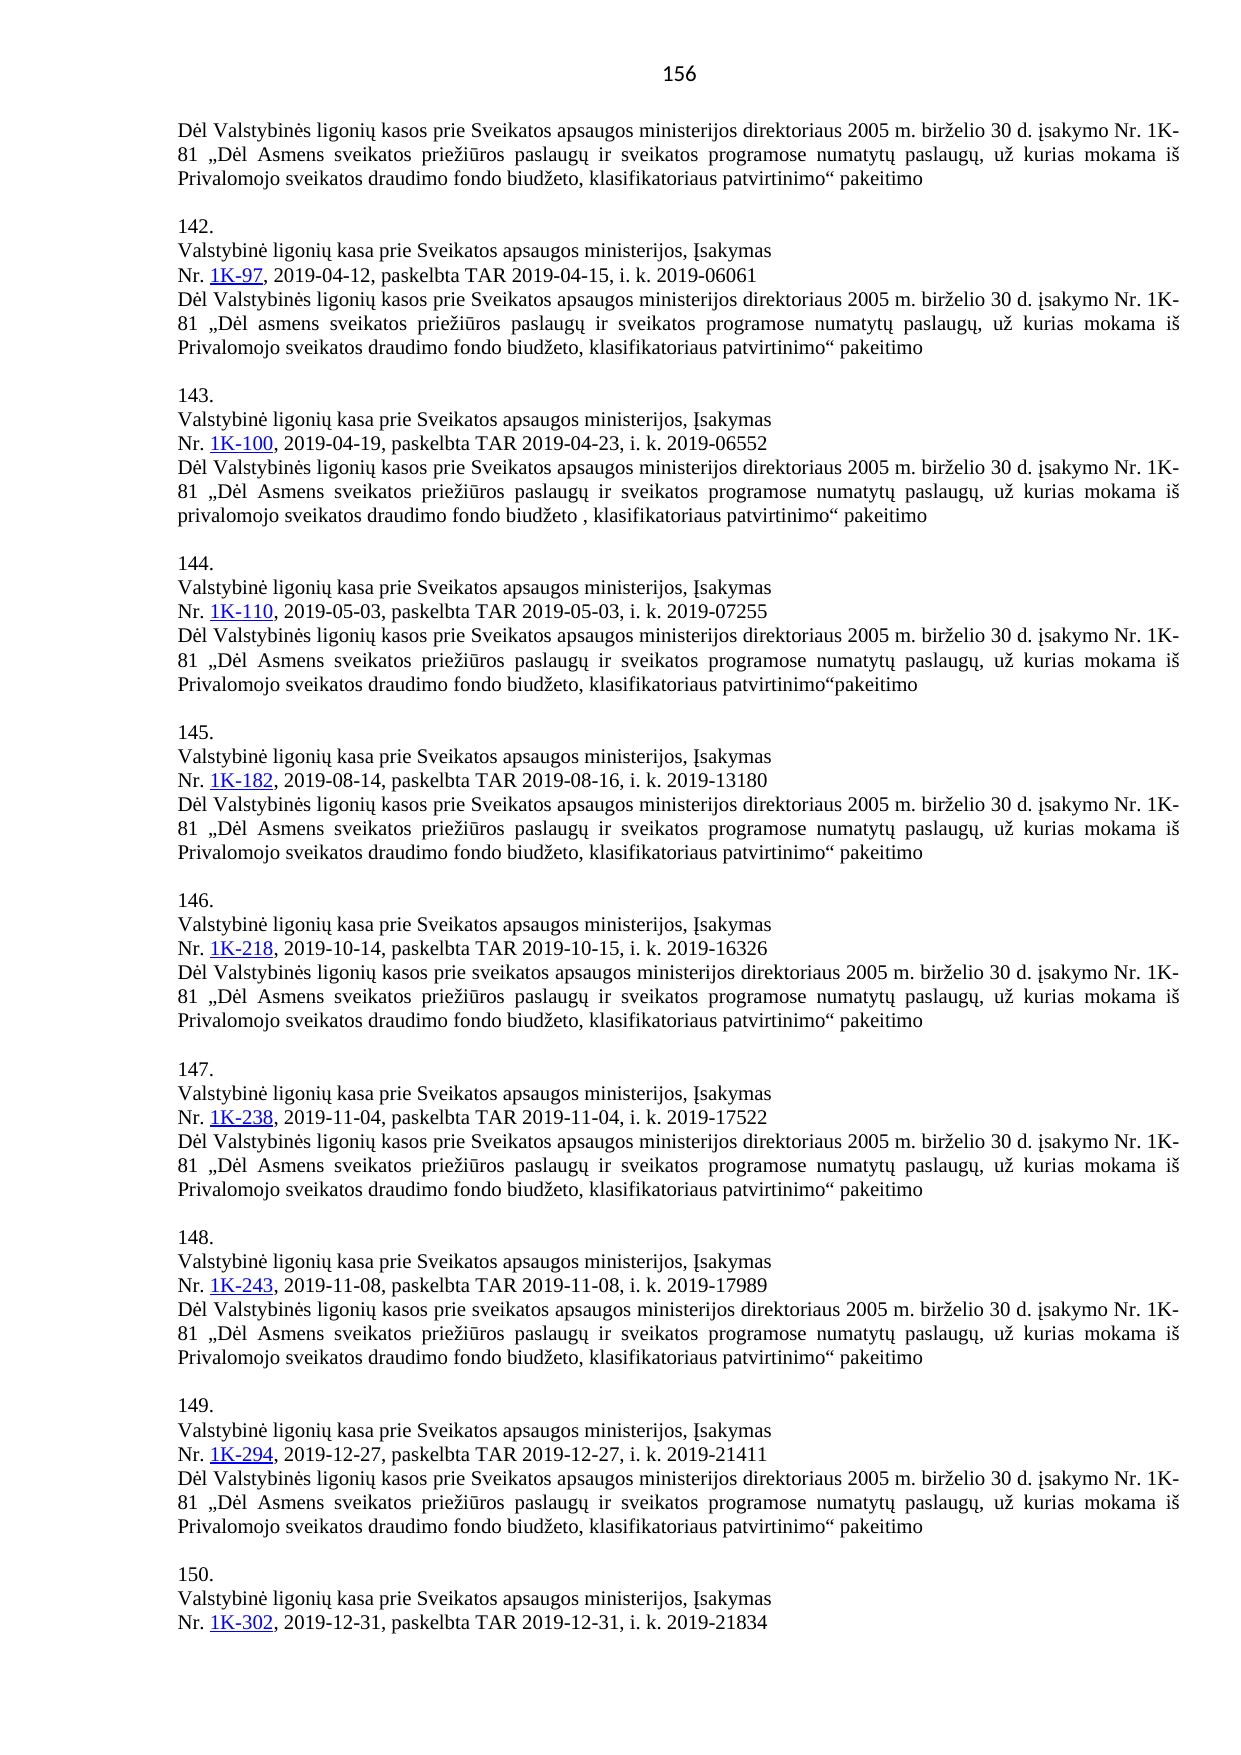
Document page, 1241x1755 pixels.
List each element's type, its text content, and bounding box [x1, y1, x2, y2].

text 149. [177, 1393, 1181, 1417]
text Valstybinė ligonių kasa prie Sveikatos apsaugos ministerijos, Įsakymas [177, 1249, 1181, 1273]
text 148. [177, 1225, 1181, 1249]
text Dėl Valstybinės ligonių kasos prie Sveikatos apsaugos ministerijos direktoriaus 2005 m. birželio 30 d. įsakymo Nr. 1K-81 „Dėl asmens sveikatos priežiūros paslaugų ir sveikatos programose numatytų paslaugų, už kurias mokama iš Privalomojo sveikatos draudimo fondo biudžeto, klasifikatoriaus patvirtinimo“ pakeitimo [177, 287, 1181, 359]
text 147. [177, 1057, 1181, 1081]
text 142. [177, 214, 1181, 238]
text 145. [177, 720, 1181, 744]
text Nr. 1K-100, 2019-04-19, paskelbta TAR 2019-04-23, i. k. 2019-06552 [177, 431, 1181, 455]
text Dėl Valstybinės ligonių kasos prie Sveikatos apsaugos ministerijos direktoriaus 2005 m. birželio 30 d. įsakymo Nr. 1K-81 „Dėl Asmens sveikatos priežiūros paslaugų ir sveikatos programose numatytų paslaugų, už kurias mokama iš Privalomojo sveikatos draudimo fondo biudžeto, klasifikatoriaus patvirtinimo“ pakeitimo [177, 792, 1181, 864]
text Valstybinė ligonių kasa prie Sveikatos apsaugos ministerijos, Įsakymas [177, 575, 1181, 599]
text Valstybinė ligonių kasa prie Sveikatos apsaugos ministerijos, Įsakymas [177, 744, 1181, 768]
text Nr. 1K-110, 2019-05-03, paskelbta TAR 2019-05-03, i. k. 2019-07255 [177, 599, 1181, 623]
text Dėl Valstybinės ligonių kasos prie Sveikatos apsaugos ministerijos direktoriaus 2005 m. birželio 30 d. įsakymo Nr. 1K-81 „Dėl Asmens sveikatos priežiūros paslaugų ir sveikatos programose numatytų paslaugų, už kurias mokama iš Privalomojo sveikatos draudimo fondo biudžeto, klasifikatoriaus patvirtinimo“ pakeitimo [177, 1129, 1181, 1201]
text Valstybinė ligonių kasa prie Sveikatos apsaugos ministerijos, Įsakymas [177, 238, 1181, 262]
text Nr. 1K-182, 2019-08-14, paskelbta TAR 2019-08-16, i. k. 2019-13180 [177, 768, 1181, 792]
text Dėl Valstybinės ligonių kasos prie Sveikatos apsaugos ministerijos direktoriaus 2005 m. birželio 30 d. įsakymo Nr. 1K-81 „Dėl Asmens sveikatos priežiūros paslaugų ir sveikatos programose numatytų paslaugų, už kurias mokama iš Privalomojo sveikatos draudimo fondo biudžeto, klasifikatoriaus patvirtinimo“pakeitimo [177, 623, 1181, 696]
text Dėl Valstybinės ligonių kasos prie Sveikatos apsaugos ministerijos direktoriaus 2005 m. birželio 30 d. įsakymo Nr. 1K-81 „Dėl Asmens sveikatos priežiūros paslaugų ir sveikatos programose numatytų paslaugų, už kurias mokama iš Privalomojo sveikatos draudimo fondo biudžeto, klasifikatoriaus patvirtinimo“ pakeitimo [177, 1466, 1181, 1538]
text Nr. 1K-97, 2019-04-12, paskelbta TAR 2019-04-15, i. k. 2019-06061 [177, 262, 1181, 287]
text Nr. 1K-302, 2019-12-31, paskelbta TAR 2019-12-31, i. k. 2019-21834 [177, 1610, 1181, 1634]
text Valstybinė ligonių kasa prie Sveikatos apsaugos ministerijos, Įsakymas [177, 1417, 1181, 1442]
text Valstybinė ligonių kasa prie Sveikatos apsaugos ministerijos, Įsakymas [177, 1081, 1181, 1105]
text Nr. 1K-238, 2019-11-04, paskelbta TAR 2019-11-04, i. k. 2019-17522 [177, 1105, 1181, 1129]
text Nr. 1K-294, 2019-12-27, paskelbta TAR 2019-12-27, i. k. 2019-21411 [177, 1442, 1181, 1466]
text 144. [177, 551, 1181, 575]
text 150. [177, 1562, 1181, 1586]
text 146. [177, 888, 1181, 912]
text Dėl Valstybinės ligonių kasos prie sveikatos apsaugos ministerijos direktoriaus 2005 m. birželio 30 d. įsakymo Nr. 1K-81 „Dėl Asmens sveikatos priežiūros paslaugų ir sveikatos programose numatytų paslaugų, už kurias mokama iš Privalomojo sveikatos draudimo fondo biudžeto, klasifikatoriaus patvirtinimo“ pakeitimo [177, 1297, 1181, 1369]
text 143. [177, 383, 1181, 407]
text Dėl Valstybinės ligonių kasos prie Sveikatos apsaugos ministerijos direktoriaus 2005 m. birželio 30 d. įsakymo Nr. 1K-81 „Dėl Asmens sveikatos priežiūros paslaugų ir sveikatos programose numatytų paslaugų, už kurias mokama iš Privalomojo sveikatos draudimo fondo biudžeto, klasifikatoriaus patvirtinimo“ pakeitimo [177, 118, 1181, 190]
text Valstybinė ligonių kasa prie Sveikatos apsaugos ministerijos, Įsakymas [177, 912, 1181, 936]
text Valstybinė ligonių kasa prie Sveikatos apsaugos ministerijos, Įsakymas [177, 1586, 1181, 1610]
text Nr. 1K-218, 2019-10-14, paskelbta TAR 2019-10-15, i. k. 2019-16326 [177, 936, 1181, 960]
text Nr. 1K-243, 2019-11-08, paskelbta TAR 2019-11-08, i. k. 2019-17989 [177, 1273, 1181, 1297]
text Dėl Valstybinės ligonių kasos prie Sveikatos apsaugos ministerijos direktoriaus 2005 m. birželio 30 d. įsakymo Nr. 1K-81 „Dėl Asmens sveikatos priežiūros paslaugų ir sveikatos programose numatytų paslaugų, už kurias mokama iš privalomojo sveikatos draudimo fondo biudžeto , klasifikatoriaus patvirtinimo“ pakeitimo [177, 455, 1181, 527]
text Dėl Valstybinės ligonių kasos prie sveikatos apsaugos ministerijos direktoriaus 2005 m. birželio 30 d. įsakymo Nr. 1K-81 „Dėl Asmens sveikatos priežiūros paslaugų ir sveikatos programose numatytų paslaugų, už kurias mokama iš Privalomojo sveikatos draudimo fondo biudžeto, klasifikatoriaus patvirtinimo“ pakeitimo [177, 960, 1181, 1032]
text Valstybinė ligonių kasa prie Sveikatos apsaugos ministerijos, Įsakymas [177, 407, 1181, 431]
